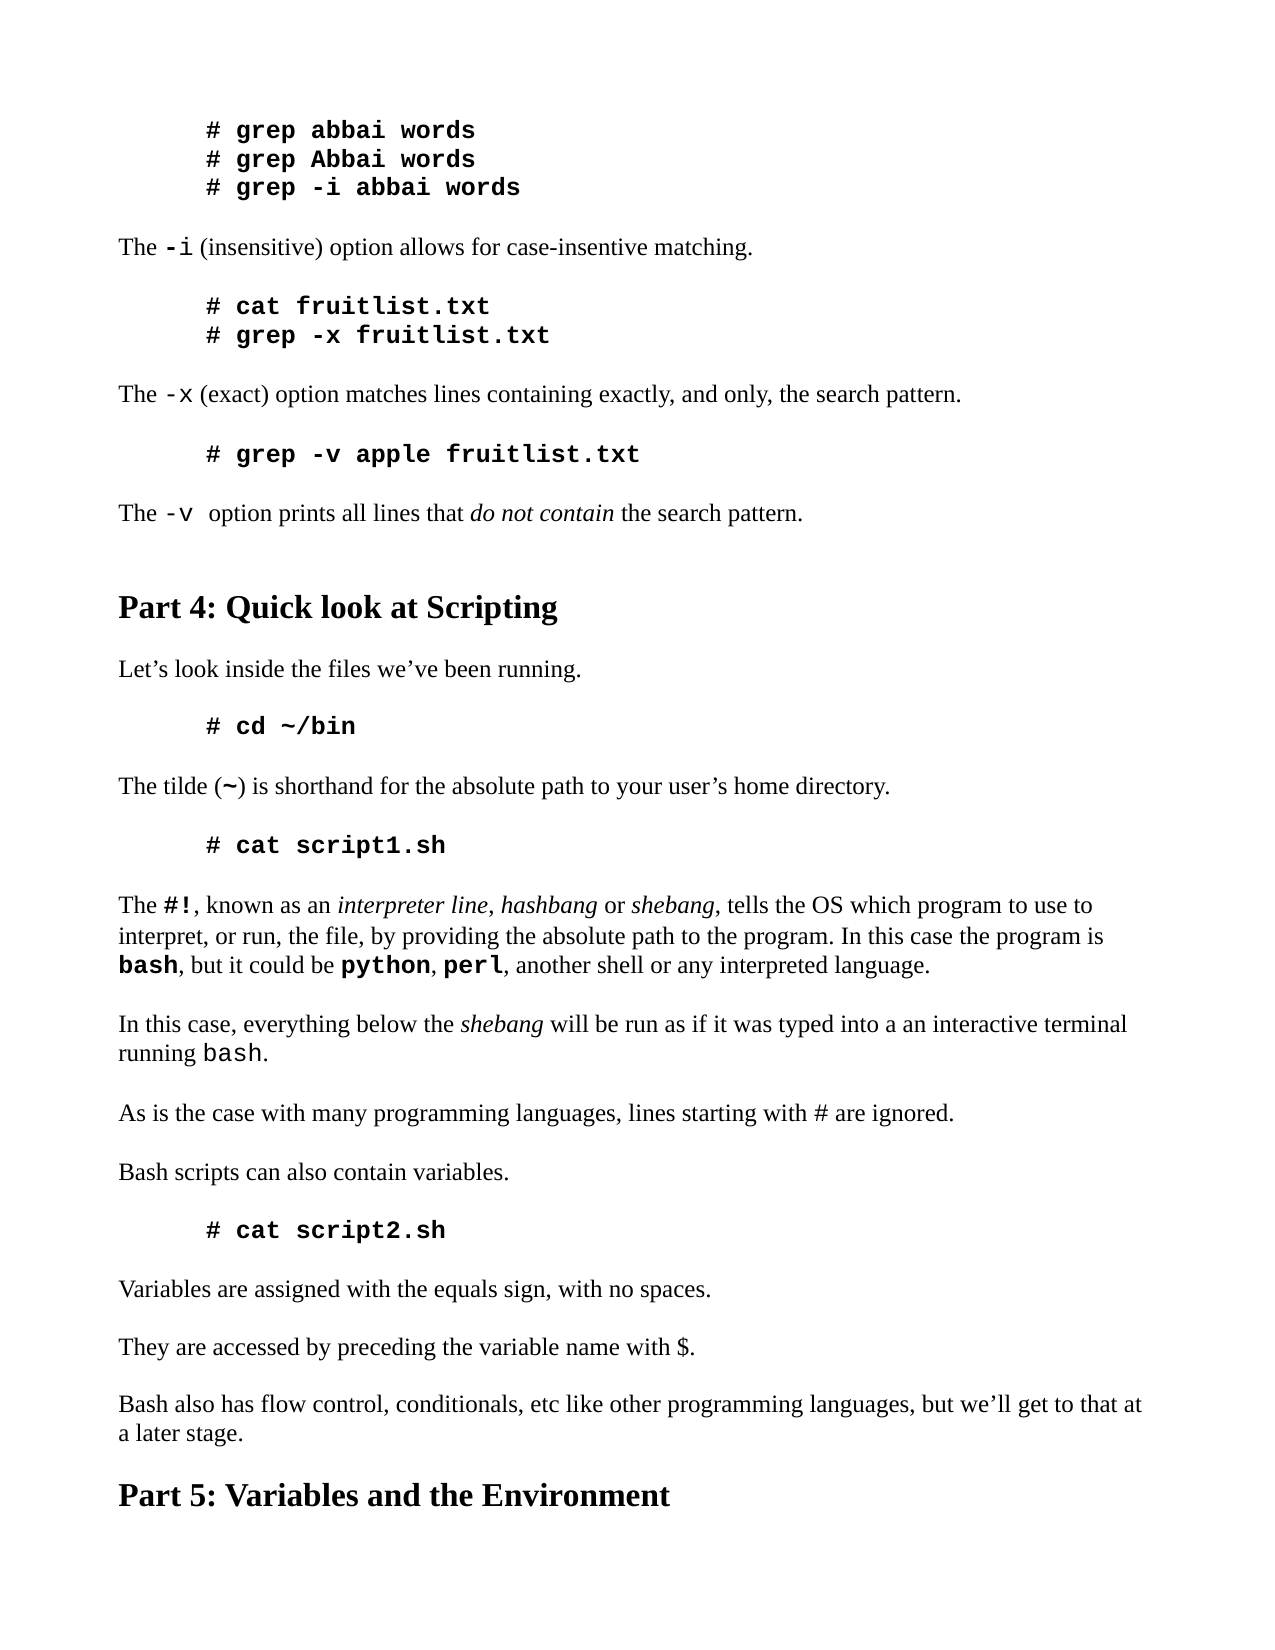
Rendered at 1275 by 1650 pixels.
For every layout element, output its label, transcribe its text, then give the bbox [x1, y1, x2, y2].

text Part 4: Quick look at Scripting [118, 587, 1157, 625]
text The -x (exact) option matches lines containing exactly, and only, the search pattern. [118, 379, 1157, 410]
text # grep -i abbai words [118, 175, 1157, 203]
text # grep abbai words [118, 118, 1157, 146]
text Variables are assigned with the equals sign, with no spaces. [118, 1274, 1157, 1303]
text The tilde (~) is shorthand for the absolute path to your user’s home directory. [118, 771, 1157, 802]
text # cd ~/bin [118, 711, 1157, 742]
text The -i (insensitive) option allows for case-insentive matching. [118, 232, 1157, 263]
text # cat fruitlist.txt [118, 291, 1157, 322]
text Bash scripts can also contain variables. [118, 1157, 1157, 1186]
text The #!, known as an interpreter line, hashbang or shebang, tells the OS which program to use to interpret, or run, the file, by providing the absolute path to the program. In this case the program is bash, but it could be python, perl, another shell or any interpreted language. [118, 890, 1157, 981]
text As is the case with many programming languages, lines starting with # are ignored. [118, 1098, 1157, 1128]
text # cat script1.sh [118, 831, 1157, 861]
text # cat script2.sh [118, 1215, 1157, 1246]
text In this case, everything below the shebang will be run as if it was typed into a an interactive terminal running bash. [118, 1009, 1157, 1069]
text The -v option prints all lines that do not contain the search pattern. [118, 498, 1157, 529]
text # grep -x fruitlist.txt [118, 322, 1157, 351]
text Bash also has flow control, conditionals, etc like other programming languages, but we’ll get to that at a later stage. [118, 1389, 1157, 1447]
text Part 5: Variables and the Environment [118, 1476, 1157, 1514]
text # grep Abbai words [118, 146, 1157, 175]
text # grep -v apple fruitlist.txt [118, 439, 1157, 470]
text They are accessed by preceding the variable name with $. [118, 1332, 1157, 1361]
text Let’s look inside the files we’ve been running. [118, 654, 1157, 683]
